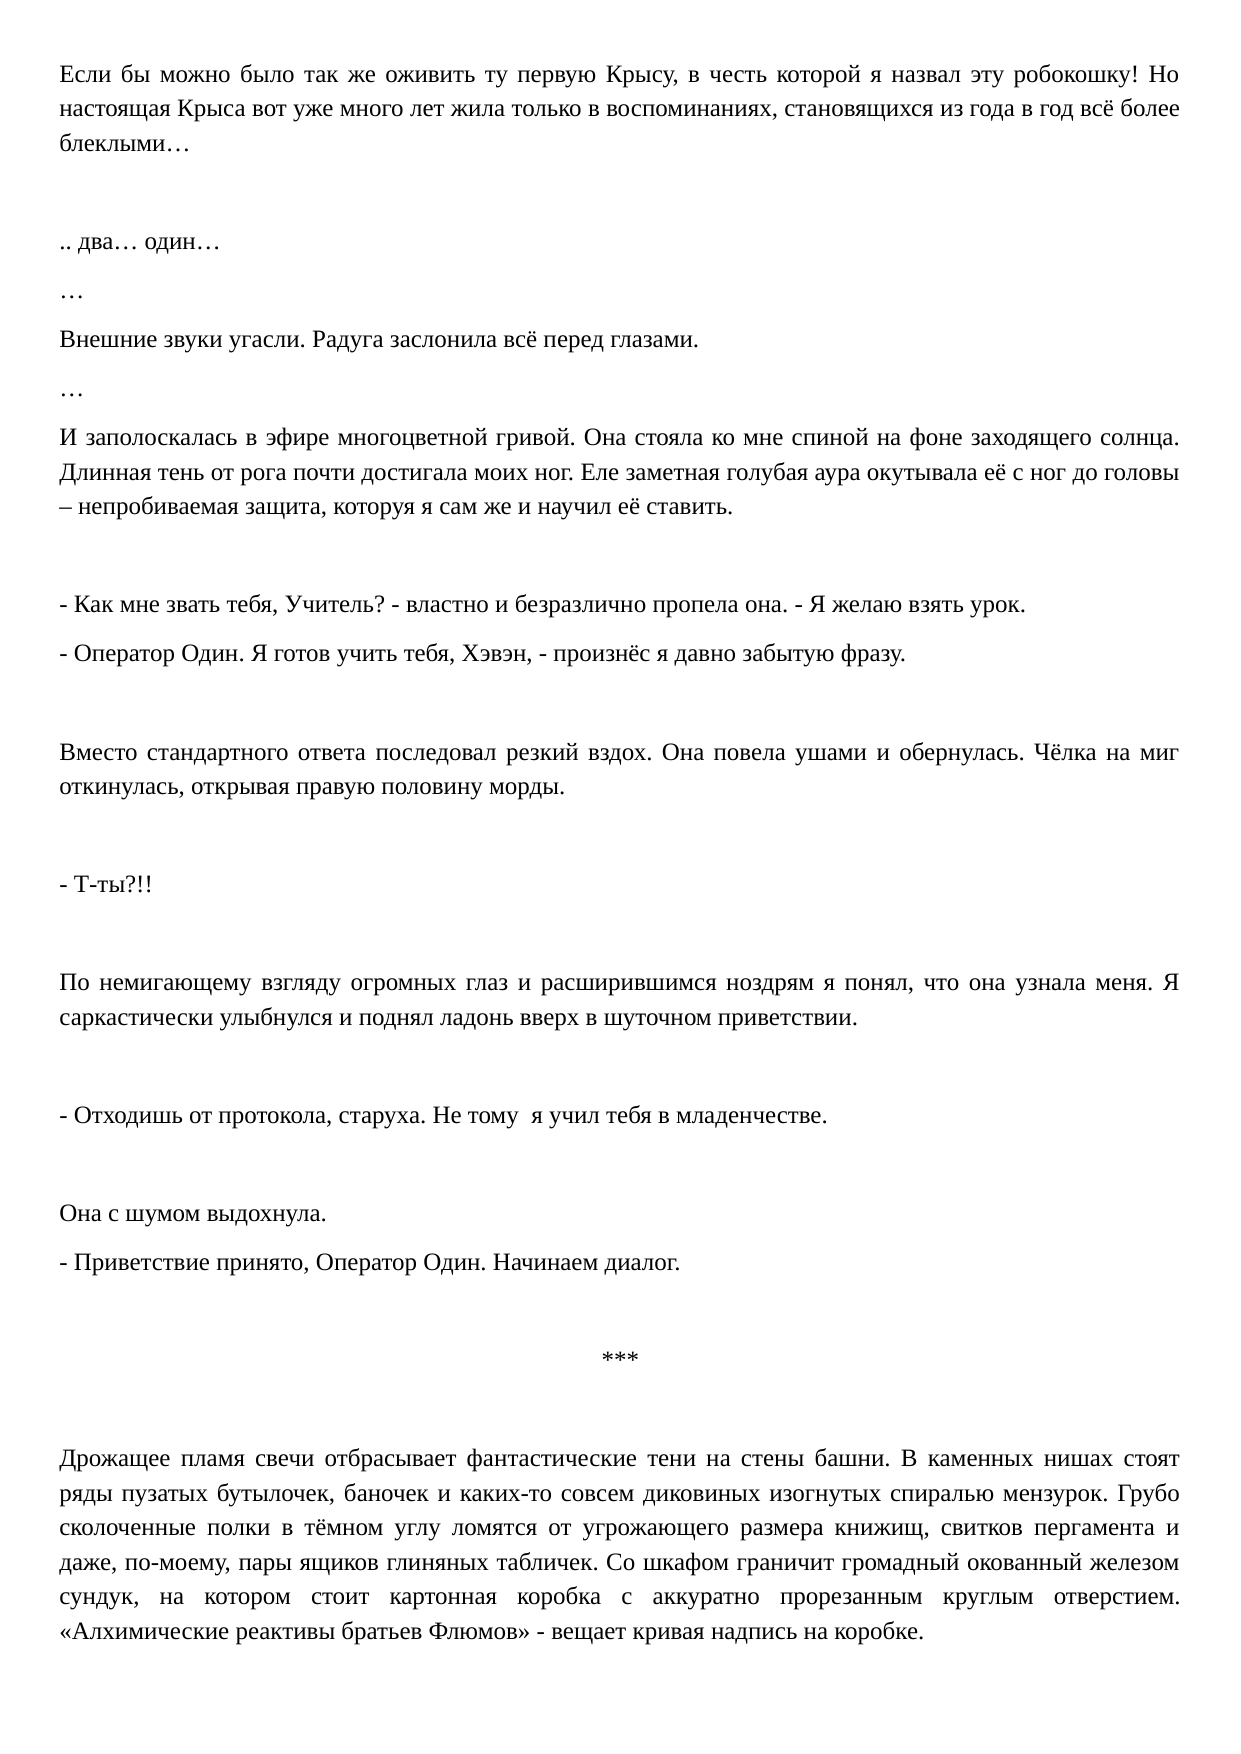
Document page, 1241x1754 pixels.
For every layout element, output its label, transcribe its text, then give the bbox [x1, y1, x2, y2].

text - Приветствие принято, Оператор Один. Начинаем диалог. [59, 1247, 1181, 1276]
text - Отходишь от протокола, старуха. Не тому я учил тебя в младенчестве. [59, 1100, 1181, 1129]
text Вместо стандартного ответа последовал резкий вздох. Она повела ушами и обернулась. Чёлка на миг откинулась, открывая правую половину морды. [59, 737, 1181, 800]
text Она с шумом выдохнула. [59, 1198, 1181, 1227]
text - Как мне звать тебя, Учитель? - властно и безразлично пропела она. - Я желаю взять урок. [59, 589, 1181, 618]
text Внешние звуки угасли. Радуга заслонила всё перед глазами. [59, 324, 1181, 353]
text … [59, 373, 1181, 402]
text .. два… один… [59, 226, 1181, 255]
text … [59, 275, 1181, 304]
text Если бы можно было так же оживить ту первую Крысу, в честь которой я назвал эту робокошку! Но настоящая Крыса вот уже много лет жила только в воспоминаниях, становящихся из года в год всё более блеклыми… [59, 59, 1181, 157]
text - Оператор Один. Я готов учить тебя, Хэвэн, - произнёс я давно забытую фразу. [59, 638, 1181, 667]
text По немигающему взгляду огромных глаз и расширившимся ноздрям я понял, что она узнала меня. Я саркастически улыбнулся и поднял ладонь вверх в шуточном приветствии. [59, 967, 1181, 1031]
text - Т-ты?!! [59, 869, 1181, 898]
text И заполоскалась в эфире многоцветной гривой. Она стояла ко мне спиной на фоне заходящего солнца. Длинная тень от рога почти достигала моих ног. Еле заметная голубая аура окутывала её с ног до головы – непробиваемая защита, которуя я сам же и научил её ставить. [59, 422, 1181, 520]
text *** [59, 1345, 1181, 1374]
text Дрожащее пламя свечи отбрасывает фантастические тени на стены башни. В каменных нишах стоят ряды пузатых бутылочек, баночек и каких-то совсем диковиных изогнутых спиралью мензурок. Грубо сколоченные полки в тёмном углу ломятся от угрожающего размера книжищ, свитков пергамента и даже, по-моему, пары ящиков глиняных табличек. Со шкафом граничит громадный окованный железом сундук, на котором стоит картонная коробка с аккуратно прорезанным круглым отверстием. «Алхимические реактивы братьев Флюмов» - вещает кривая надпись на коробке. [59, 1443, 1181, 1644]
